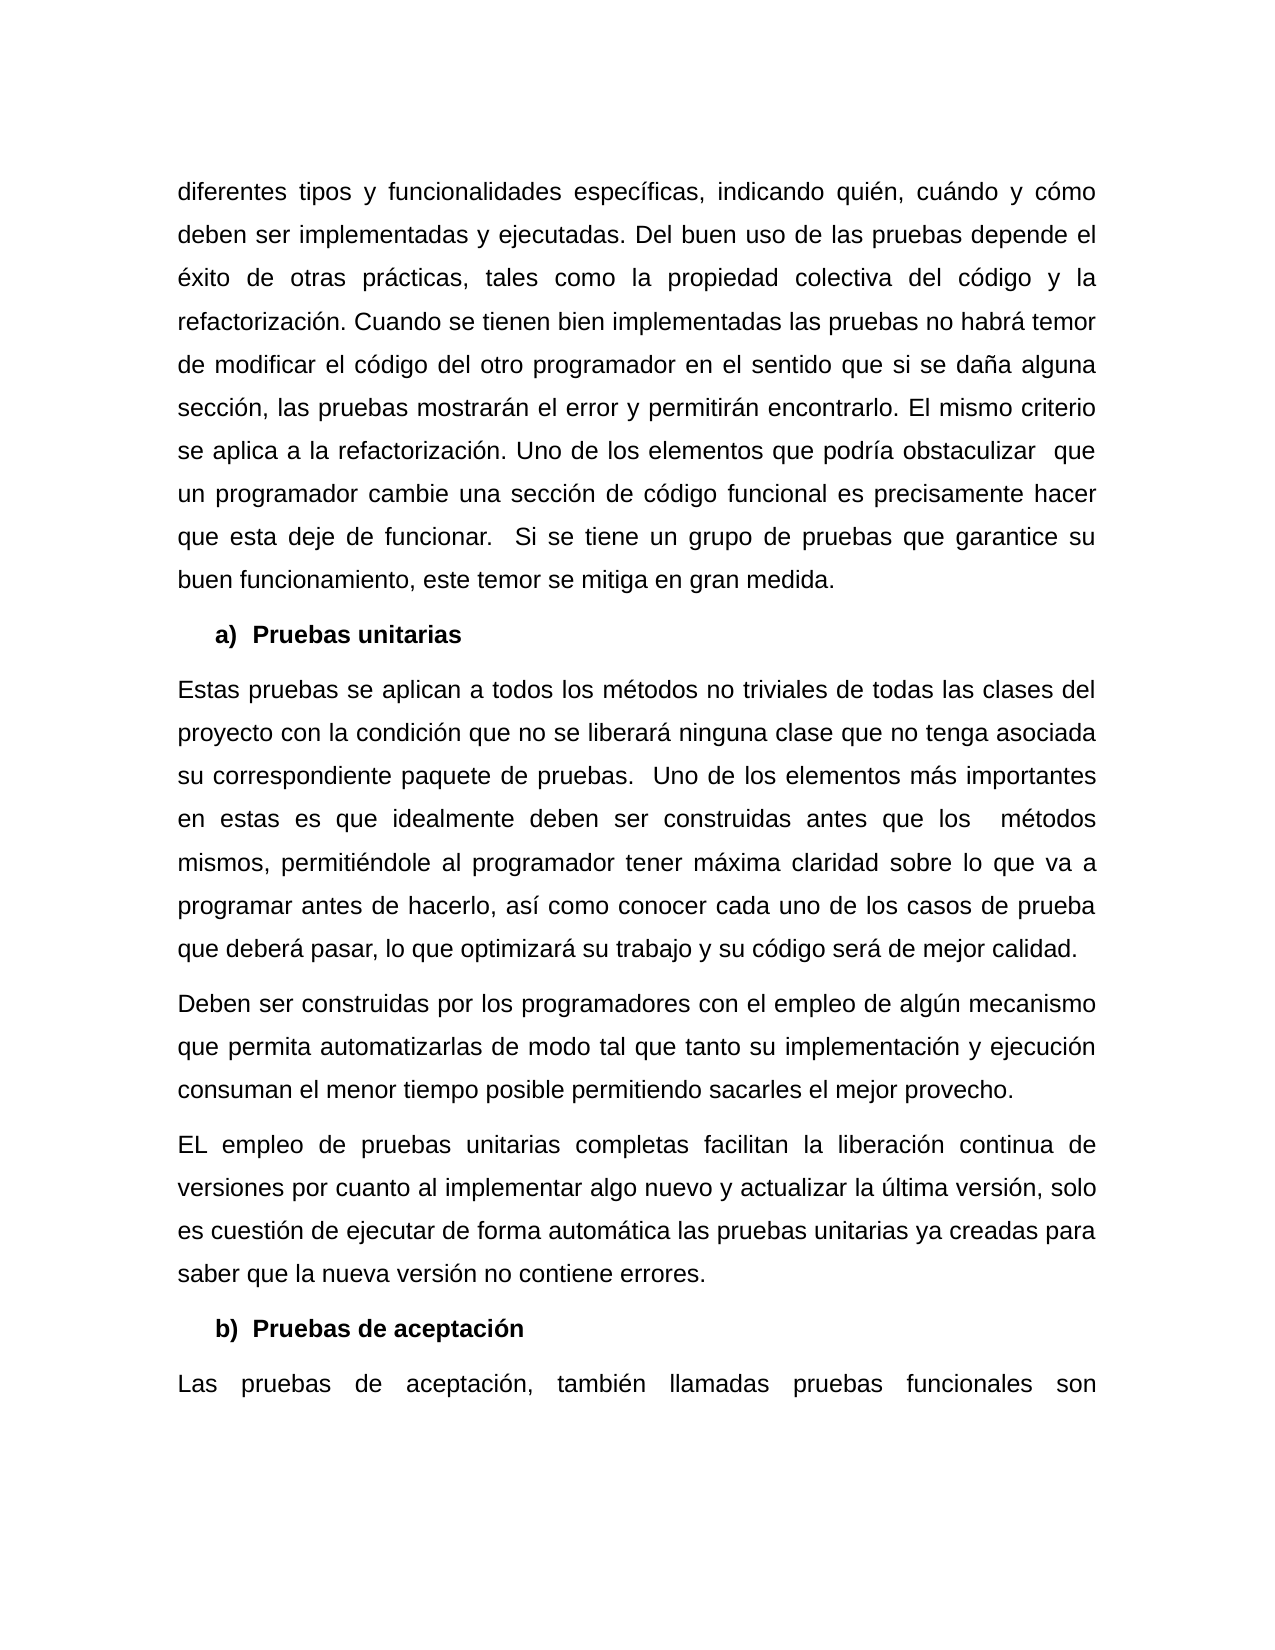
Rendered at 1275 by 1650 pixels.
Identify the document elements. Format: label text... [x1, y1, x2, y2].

text Las pruebas de aceptación, también llamadas pruebas funcionales son [177, 1369, 1098, 1398]
text diferentes tipos y funcionalidades específicas, indicando quién, cuándo y cómo deben ser implementadas y ejecutadas. Del buen uso de las pruebas depende el éxito de otras prácticas, tales como la propiedad colectiva del código y la refactorización. Cuando se tienen bien implementadas las pruebas no habrá temor de modificar el código del otro programador en el sentido que si se daña alguna sección, las pruebas mostrarán el error y permitirán encontrarlo. El mismo criterio se aplica a la refactorización. Uno de los elementos que podría obstaculizar que un programador cambie una sección de código funcional es precisamente hacer que esta deje de funcionar. Si se tiene un grupo de pruebas que garantice su buen funcionamiento, este temor se mitiga en gran medida. [177, 177, 1098, 594]
text Estas pruebas se aplican a todos los métodos no triviales de todas las clases del proyecto con la condición que no se liberará ninguna clase que no tenga asociada su correspondiente paquete de pruebas. Uno de los elementos más importantes en estas es que idealmente deben ser construidas antes que los métodos mismos, permitiéndole al programador tener máxima claridad sobre lo que va a programar antes de hacerlo, así como conocer cada uno de los casos de prueba que deberá pasar, lo que optimizará su trabajo y su código será de mejor calidad. [177, 675, 1098, 963]
list Pruebas de aceptación [215, 1314, 1098, 1343]
list Pruebas unitarias [215, 620, 1098, 649]
text Deben ser construidas por los programadores con el empleo de algún mecanismo que permita automatizarlas de modo tal que tanto su implementación y ejecución consuman el menor tiempo posible permitiendo sacarles el mejor provecho. [177, 989, 1098, 1104]
text EL empleo de pruebas unitarias completas facilitan la liberación continua de versiones por cuanto al implementar algo nuevo y actualizar la última versión, solo es cuestión de ejecutar de forma automática las pruebas unitarias ya creadas para saber que la nueva versión no contiene errores. [177, 1130, 1098, 1288]
